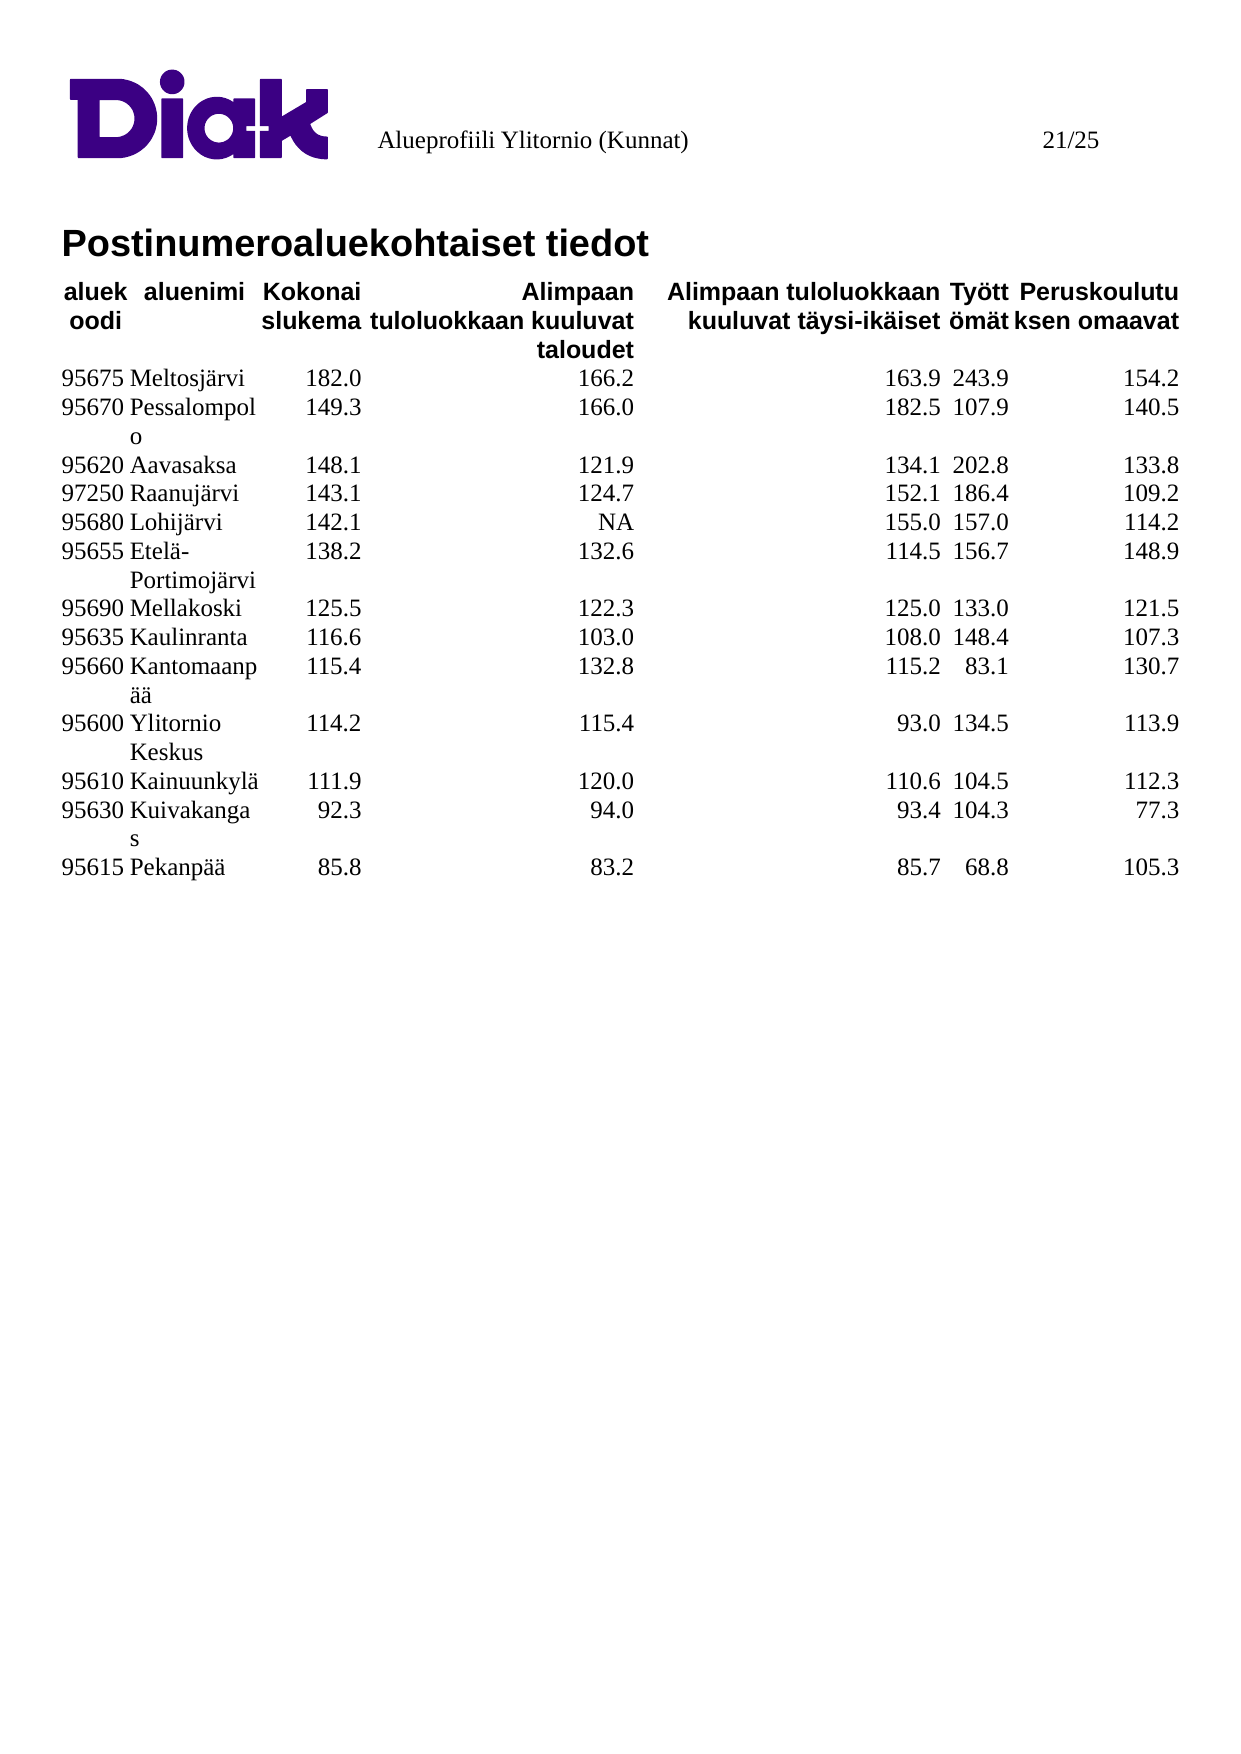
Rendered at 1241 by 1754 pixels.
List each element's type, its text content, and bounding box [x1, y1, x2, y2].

table_header Työttömät [941, 277, 1009, 363]
table_cell 95635 [61, 622, 129, 651]
table_cell 85.7 [634, 852, 941, 881]
table_cell 121.5 [1009, 594, 1179, 622]
table_cell NA [361, 507, 634, 536]
table_cell 124.7 [361, 479, 634, 507]
table_cell 111.9 [259, 766, 361, 795]
table_cell Ylitornio Keskus [130, 709, 259, 766]
table_cell 148.4 [941, 622, 1009, 651]
table_cell Aavasaksa [130, 450, 259, 478]
table_cell 116.6 [259, 622, 361, 651]
table_cell 130.7 [1009, 651, 1179, 708]
table_cell 186.4 [941, 479, 1009, 507]
table_cell 156.7 [941, 536, 1009, 593]
table_cell 134.5 [941, 709, 1009, 766]
table_cell 109.2 [1009, 479, 1179, 507]
table_cell 95620 [61, 450, 129, 478]
table_cell 125.0 [634, 594, 941, 622]
table_cell 134.1 [634, 450, 941, 478]
table_cell 92.3 [259, 795, 361, 852]
table_header Alimpaan tuloluokkaan kuuluvat täysi-ikäiset [634, 277, 941, 363]
table_cell 85.8 [259, 852, 361, 881]
table_cell 142.1 [259, 507, 361, 536]
table_cell 121.9 [361, 450, 634, 478]
table_cell 95630 [61, 795, 129, 852]
table_cell Pessalompolo [130, 392, 259, 450]
table_cell 114.2 [259, 709, 361, 766]
table_cell 120.0 [361, 766, 634, 795]
table_cell 202.8 [941, 450, 1009, 478]
table_cell 243.9 [941, 364, 1009, 392]
table_cell 115.2 [634, 651, 941, 708]
table_cell Raanujärvi [130, 479, 259, 507]
table_cell 95690 [61, 594, 129, 622]
table_cell 94.0 [361, 795, 634, 852]
table_cell 133.0 [941, 594, 1009, 622]
table_cell 114.5 [634, 536, 941, 593]
table_cell Kainuunkylä [130, 766, 259, 795]
table_cell 97250 [61, 479, 129, 507]
subtitle Postinumeroaluekohtaiset tiedot [61, 221, 1179, 265]
table_cell 115.4 [259, 651, 361, 708]
table_cell 166.0 [361, 392, 634, 450]
table_cell 148.9 [1009, 536, 1179, 593]
table_cell 104.3 [941, 795, 1009, 852]
table_cell Pekanpää [130, 852, 259, 881]
table_cell Mellakoski [130, 594, 259, 622]
table_cell 138.2 [259, 536, 361, 593]
table_cell 107.3 [1009, 622, 1179, 651]
table_cell 148.1 [259, 450, 361, 478]
table_cell 114.2 [1009, 507, 1179, 536]
table_cell 77.3 [1009, 795, 1179, 852]
table_cell 95610 [61, 766, 129, 795]
table_cell 108.0 [634, 622, 941, 651]
table_cell 182.0 [259, 364, 361, 392]
table_cell 140.5 [1009, 392, 1179, 450]
table_cell 83.1 [941, 651, 1009, 708]
table_cell 149.3 [259, 392, 361, 450]
table_cell 110.6 [634, 766, 941, 795]
table_cell 155.0 [634, 507, 941, 536]
table_cell 113.9 [1009, 709, 1179, 766]
table_cell 125.5 [259, 594, 361, 622]
table_header aluenimi [130, 277, 259, 363]
table_cell Kuivakangas [130, 795, 259, 852]
table_cell 133.8 [1009, 450, 1179, 478]
table_cell 93.4 [634, 795, 941, 852]
table_cell 93.0 [634, 709, 941, 766]
table_header Kokonaislukema [259, 277, 361, 363]
table_cell 95675 [61, 364, 129, 392]
table_cell 95680 [61, 507, 129, 536]
table_cell 105.3 [1009, 852, 1179, 881]
table_cell 103.0 [361, 622, 634, 651]
table_cell 182.5 [634, 392, 941, 450]
table_cell Etelä-Portimojärvi [130, 536, 259, 593]
table_cell 83.2 [361, 852, 634, 881]
table_cell 152.1 [634, 479, 941, 507]
table_cell 157.0 [941, 507, 1009, 536]
table_cell 107.9 [941, 392, 1009, 450]
table_cell 154.2 [1009, 364, 1179, 392]
table_header aluekoodi [61, 277, 129, 363]
table_cell 68.8 [941, 852, 1009, 881]
table_cell 95660 [61, 651, 129, 708]
table_cell 112.3 [1009, 766, 1179, 795]
table_header Alimpaan tuloluokkaan kuuluvat taloudet [361, 277, 634, 363]
table_cell Lohijärvi [130, 507, 259, 536]
table_cell 166.2 [361, 364, 634, 392]
table_cell 115.4 [361, 709, 634, 766]
table_cell Kantomaanpää [130, 651, 259, 708]
table_header Peruskoulutuksen omaavat [1009, 277, 1179, 363]
table_cell 95655 [61, 536, 129, 593]
table_cell Kaulinranta [130, 622, 259, 651]
table_cell 104.5 [941, 766, 1009, 795]
table_cell 95670 [61, 392, 129, 450]
table_cell 95600 [61, 709, 129, 766]
table_cell 95615 [61, 852, 129, 881]
table_cell 122.3 [361, 594, 634, 622]
table_cell 163.9 [634, 364, 941, 392]
table_cell Meltosjärvi [130, 364, 259, 392]
table_cell 143.1 [259, 479, 361, 507]
table_cell 132.6 [361, 536, 634, 593]
table_cell 132.8 [361, 651, 634, 708]
